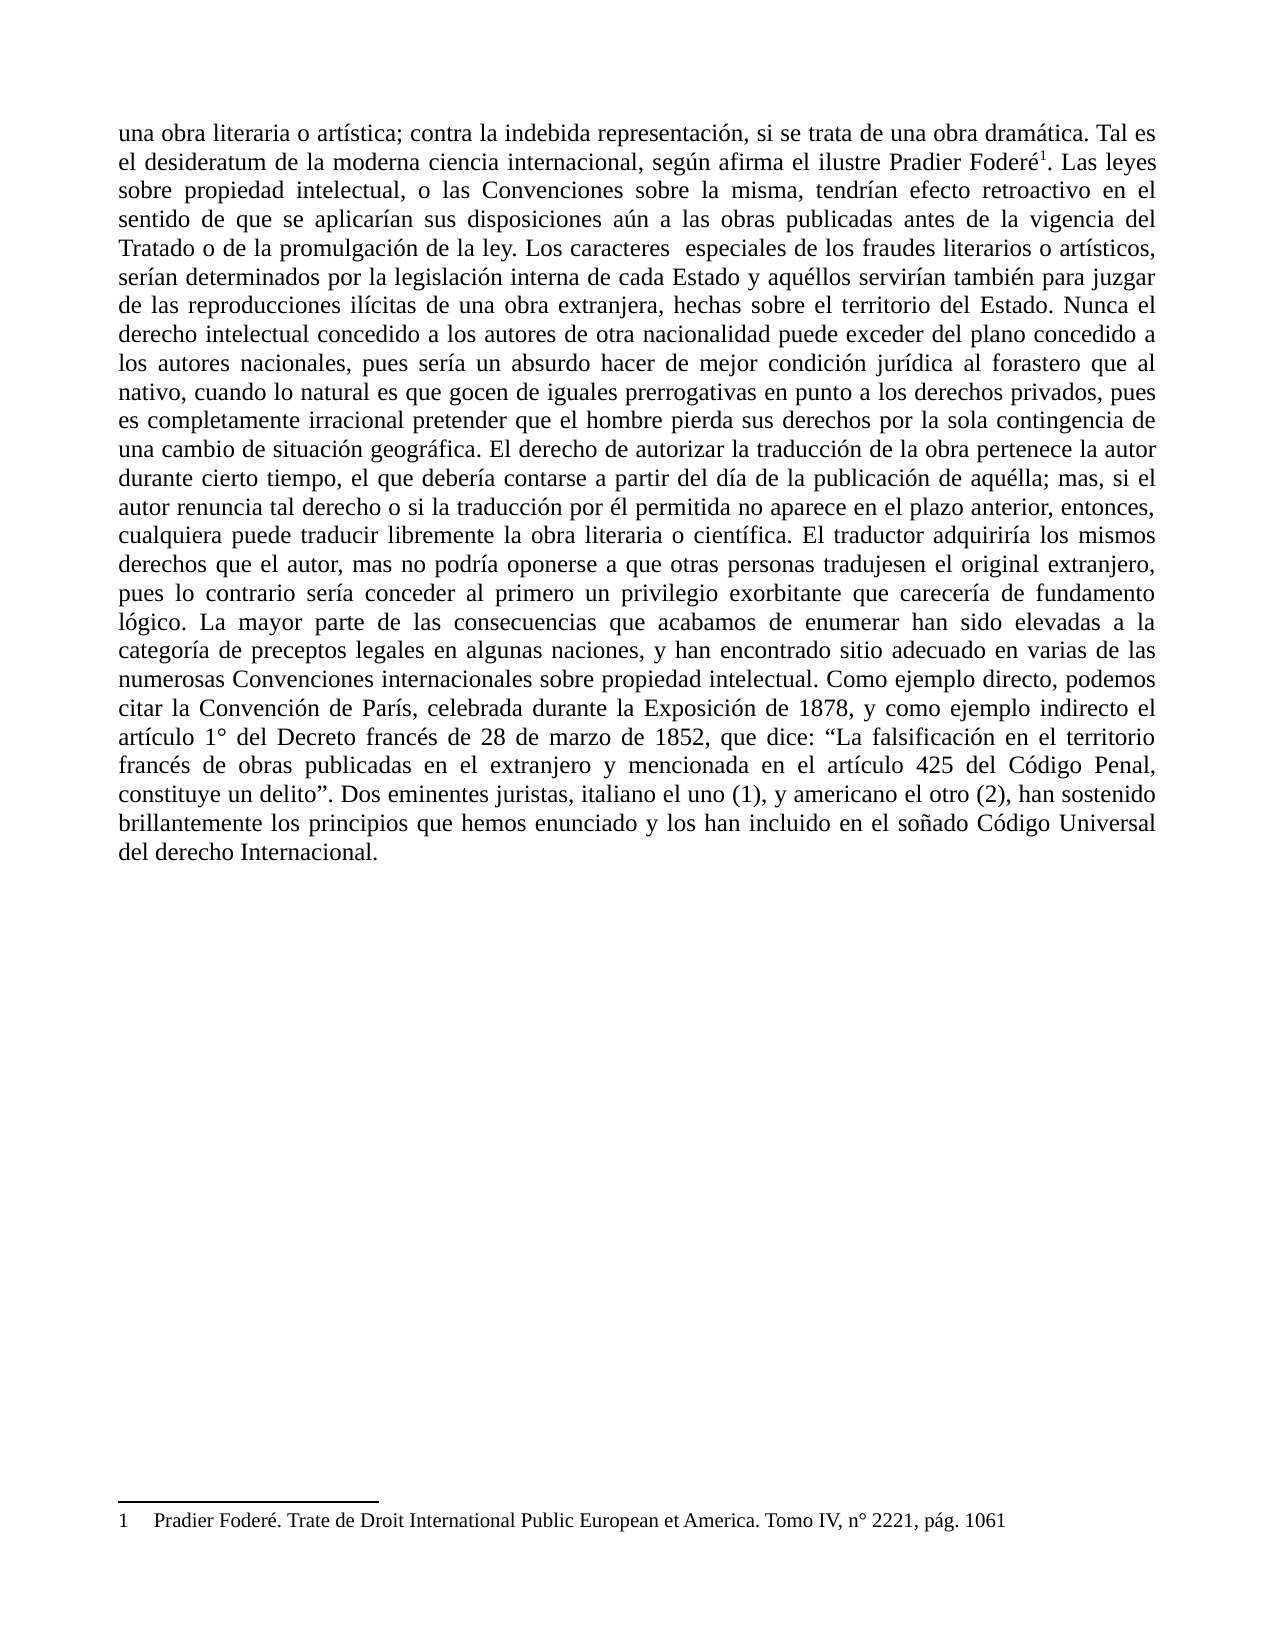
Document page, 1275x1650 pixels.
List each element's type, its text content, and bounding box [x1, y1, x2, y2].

text Pradier Foderé. Trate de Droit International Public European et America. Tomo IV, n° 2221, pág. 1061 [118, 1508, 1157, 1532]
text una obra literaria o artística; contra la indebida representación, si se trata de una obra dramática. Tal es el desideratum de la moderna ciencia internacional, según afirma el ilustre Pradier Foderé. Las leyes sobre propiedad intelectual, o las Convenciones sobre la misma, tendrían efecto retroactivo en el sentido de que se aplicarían sus disposiciones aún a las obras publicadas antes de la vigencia del Tratado o de la promulgación de la ley. Los caracteres especiales de los fraudes literarios o artísticos, serían determinados por la legislación interna de cada Estado y aquéllos servirían también para juzgar de las reproducciones ilícitas de una obra extranjera, hechas sobre el territorio del Estado. Nunca el derecho intelectual concedido a los autores de otra nacionalidad puede exceder del plano concedido a los autores nacionales, pues sería un absurdo hacer de mejor condición jurídica al forastero que al nativo, cuando lo natural es que gocen de iguales prerrogativas en punto a los derechos privados, pues es completamente irracional pretender que el hombre pierda sus derechos por la sola contingencia de una cambio de situación geográfica. El derecho de autorizar la traducción de la obra pertenece la autor durante cierto tiempo, el que debería contarse a partir del día de la publicación de aquélla; mas, si el autor renuncia tal derecho o si la traducción por él permitida no aparece en el plazo anterior, entonces, cualquiera puede traducir libremente la obra literaria o científica. El traductor adquiriría los mismos derechos que el autor, mas no podría oponerse a que otras personas tradujesen el original extranjero, pues lo contrario sería conceder al primero un privilegio exorbitante que carecería de fundamento lógico. La mayor parte de las consecuencias que acabamos de enumerar han sido elevadas a la categoría de preceptos legales en algunas naciones, y han encontrado sitio adecuado en varias de las numerosas Convenciones internacionales sobre propiedad intelectual. Como ejemplo directo, podemos citar la Convención de París, celebrada durante la Exposición de 1878, y como ejemplo indirecto el artículo 1° del Decreto francés de 28 de marzo de 1852, que dice: “La falsificación en el territorio francés de obras publicadas en el extranjero y mencionada en el artículo 425 del Código Penal, constituye un delito”. Dos eminentes juristas, italiano el uno (1), y americano el otro (2), han sostenido brillantemente los principios que hemos enunciado y los han incluido en el soñado Código Universal del derecho Internacional. [118, 118, 1157, 866]
